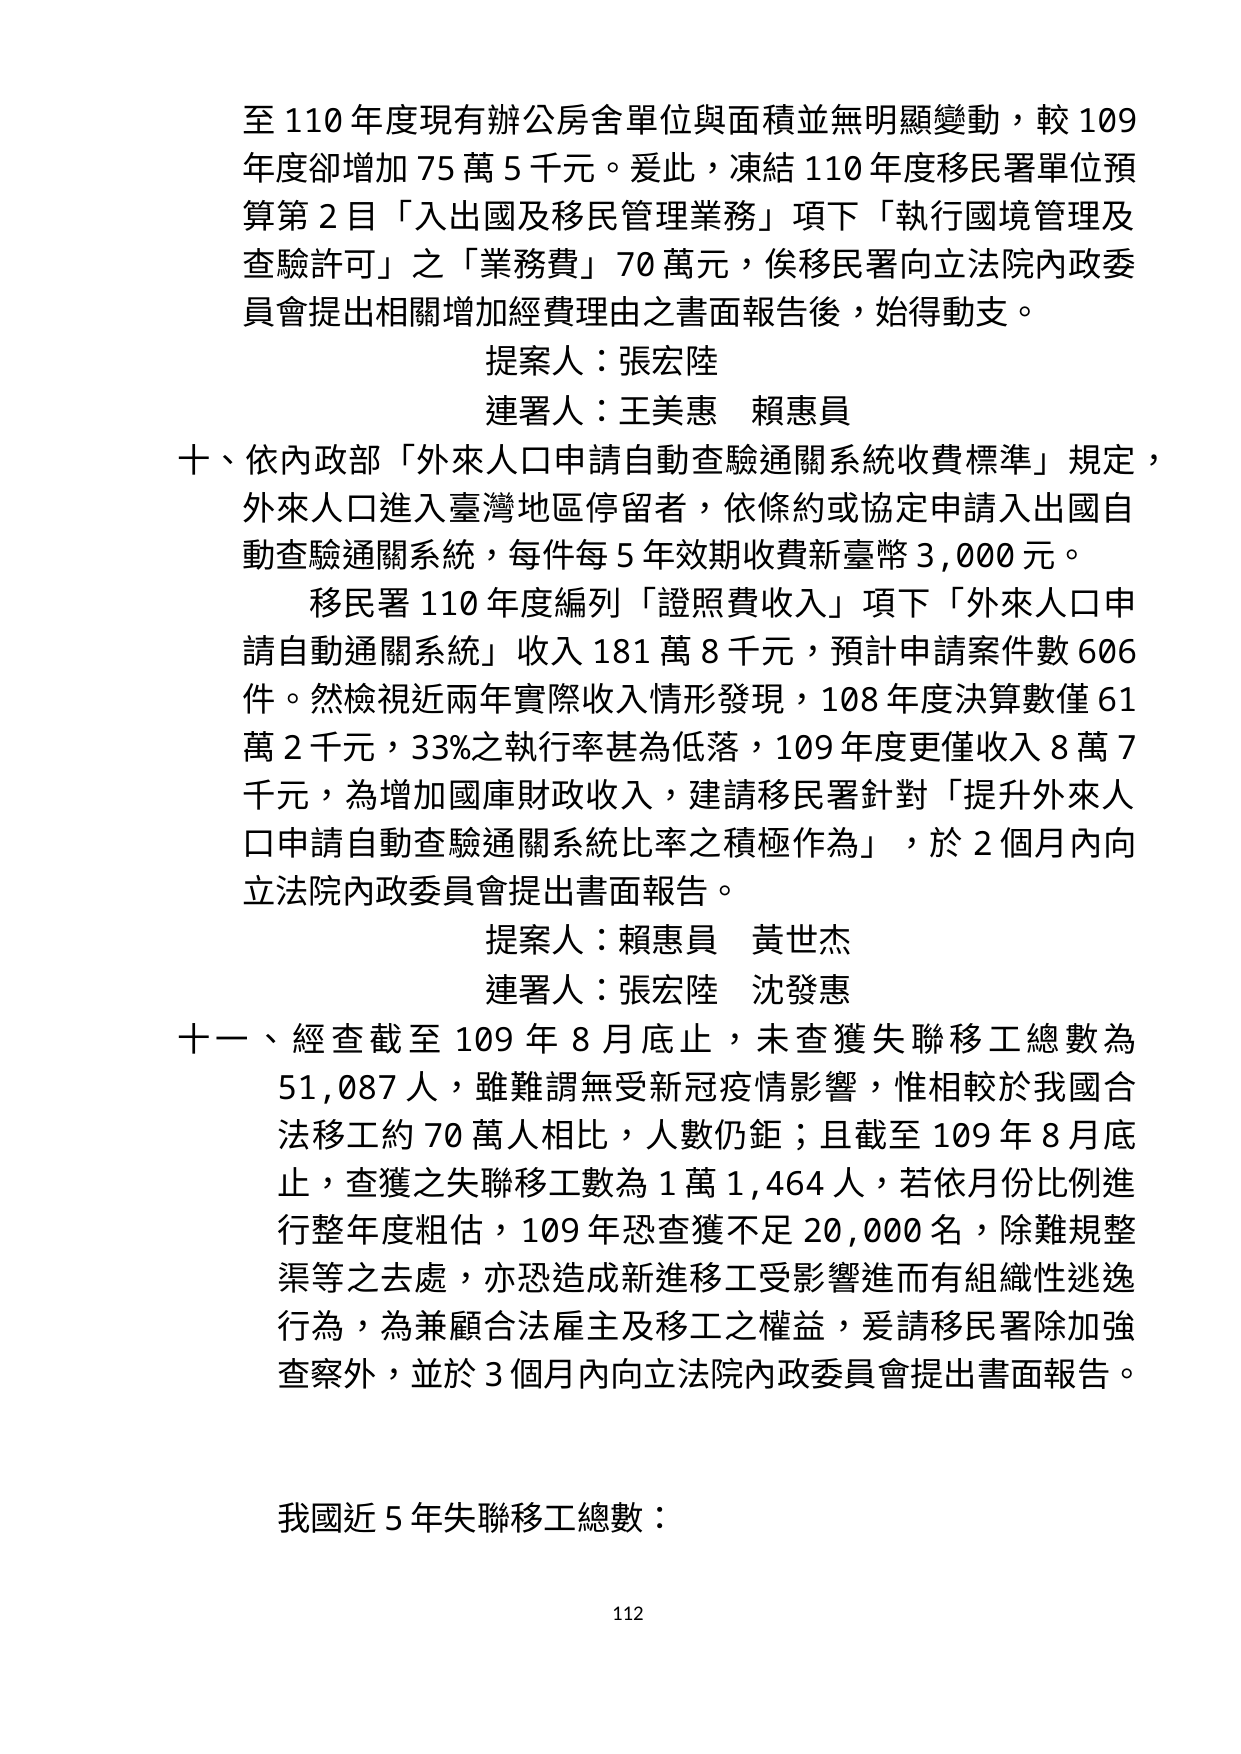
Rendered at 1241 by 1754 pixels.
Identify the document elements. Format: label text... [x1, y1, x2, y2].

text 十一、經查截至109年8月底止，未查獲失聯移工總數為51,087人，雖難謂無受新冠疫情影響，惟相較於我國合法移工約70萬人相比，人數仍鉅；且截至109年8月底止，查獲之失聯移工數為1萬1,464人，若依月份比例進行整年度粗估，109年恐查獲不足20,000名，除難規整渠等之去處，亦恐造成新進移工受影響進而有組織性逃逸行為，為兼顧合法雇主及移工之權益，爰請移民署除加強查察外，並於3個月內向立法院內政委員會提出書面報告。 [177, 1013, 1137, 1396]
text 提案人：賴惠員 黃世杰 [118, 913, 1138, 963]
text 移民署110年度編列「證照費收入」項下「外來人口申請自動通關系統」收入181萬8千元，預計申請案件數606件。然檢視近兩年實際收入情形發現，108年度決算數僅61萬2千元，33%之執行率甚為低落，109年度更僅收入8萬7千元，為增加國庫財政收入，建請移民署針對「提升外來人口申請自動查驗通關系統比率之積極作為」，於2個月內向立法院內政委員會提出書面報告。 [242, 577, 1137, 913]
text 至110年度現有辦公房舍單位與面積並無明顯變動，較109年度卻增加75萬5千元。爰此，凍結110年度移民署單位預算第2目「入出國及移民管理業務」項下「執行國境管理及查驗許可」之「業務費」70萬元，俟移民署向立法院內政委員會提出相關增加經費理由之書面報告後，始得動支。 [177, 94, 1137, 334]
text 提案人：張宏陸 [118, 334, 1138, 384]
text 十、依內政部「外來人口申請自動查驗通關系統收費標準」規定，外來人口進入臺灣地區停留者，依條約或協定申請入出國自動查驗通關系統，每件每5年效期收費新臺幣3,000元。 [177, 434, 1137, 577]
text 連署人：王美惠 賴惠員 [118, 384, 1138, 434]
text 連署人：張宏陸 沈發惠 [118, 963, 1138, 1013]
text 我國近5年失聯移工總數： [277, 1492, 1137, 1540]
